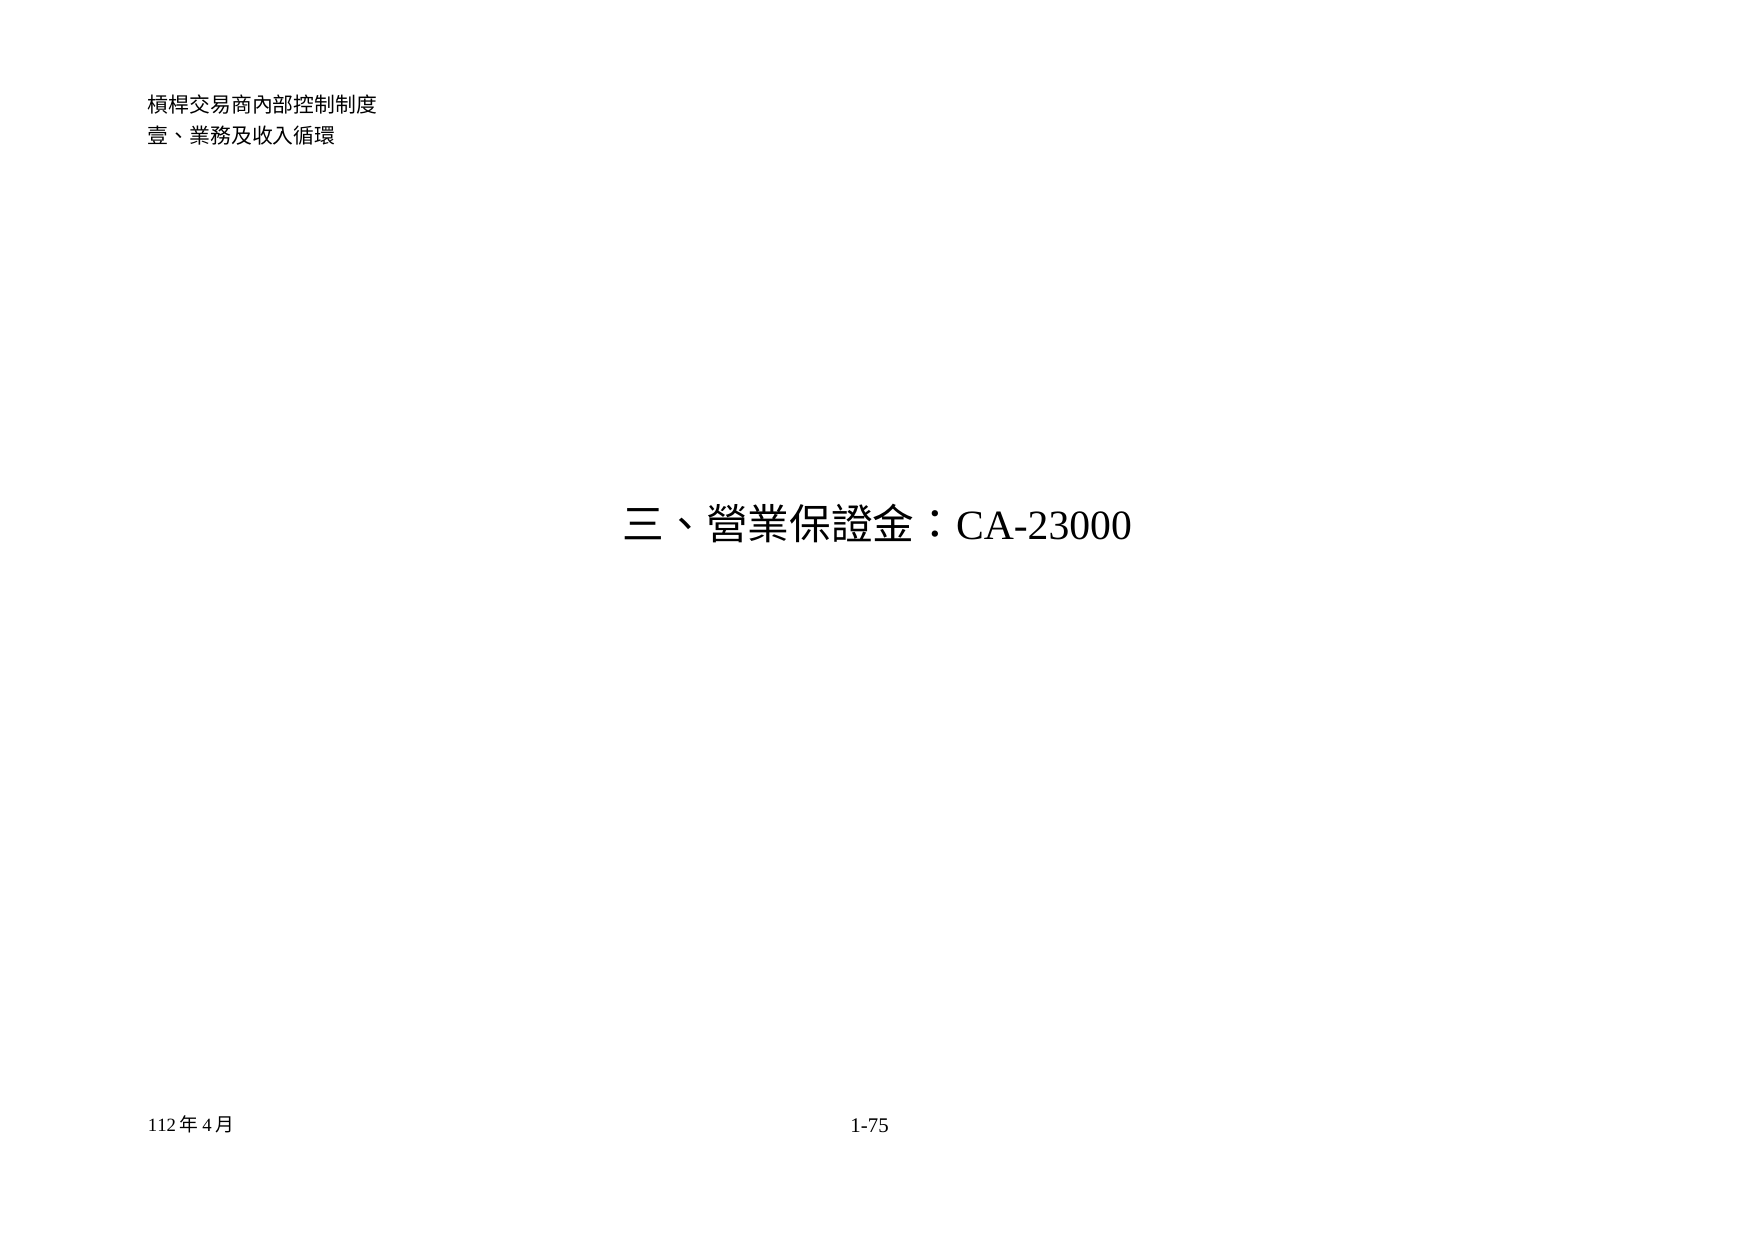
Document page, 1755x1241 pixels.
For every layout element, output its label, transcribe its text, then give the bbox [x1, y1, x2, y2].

subtitle 三、營業保證金：CA-23000 [148, 479, 1606, 542]
